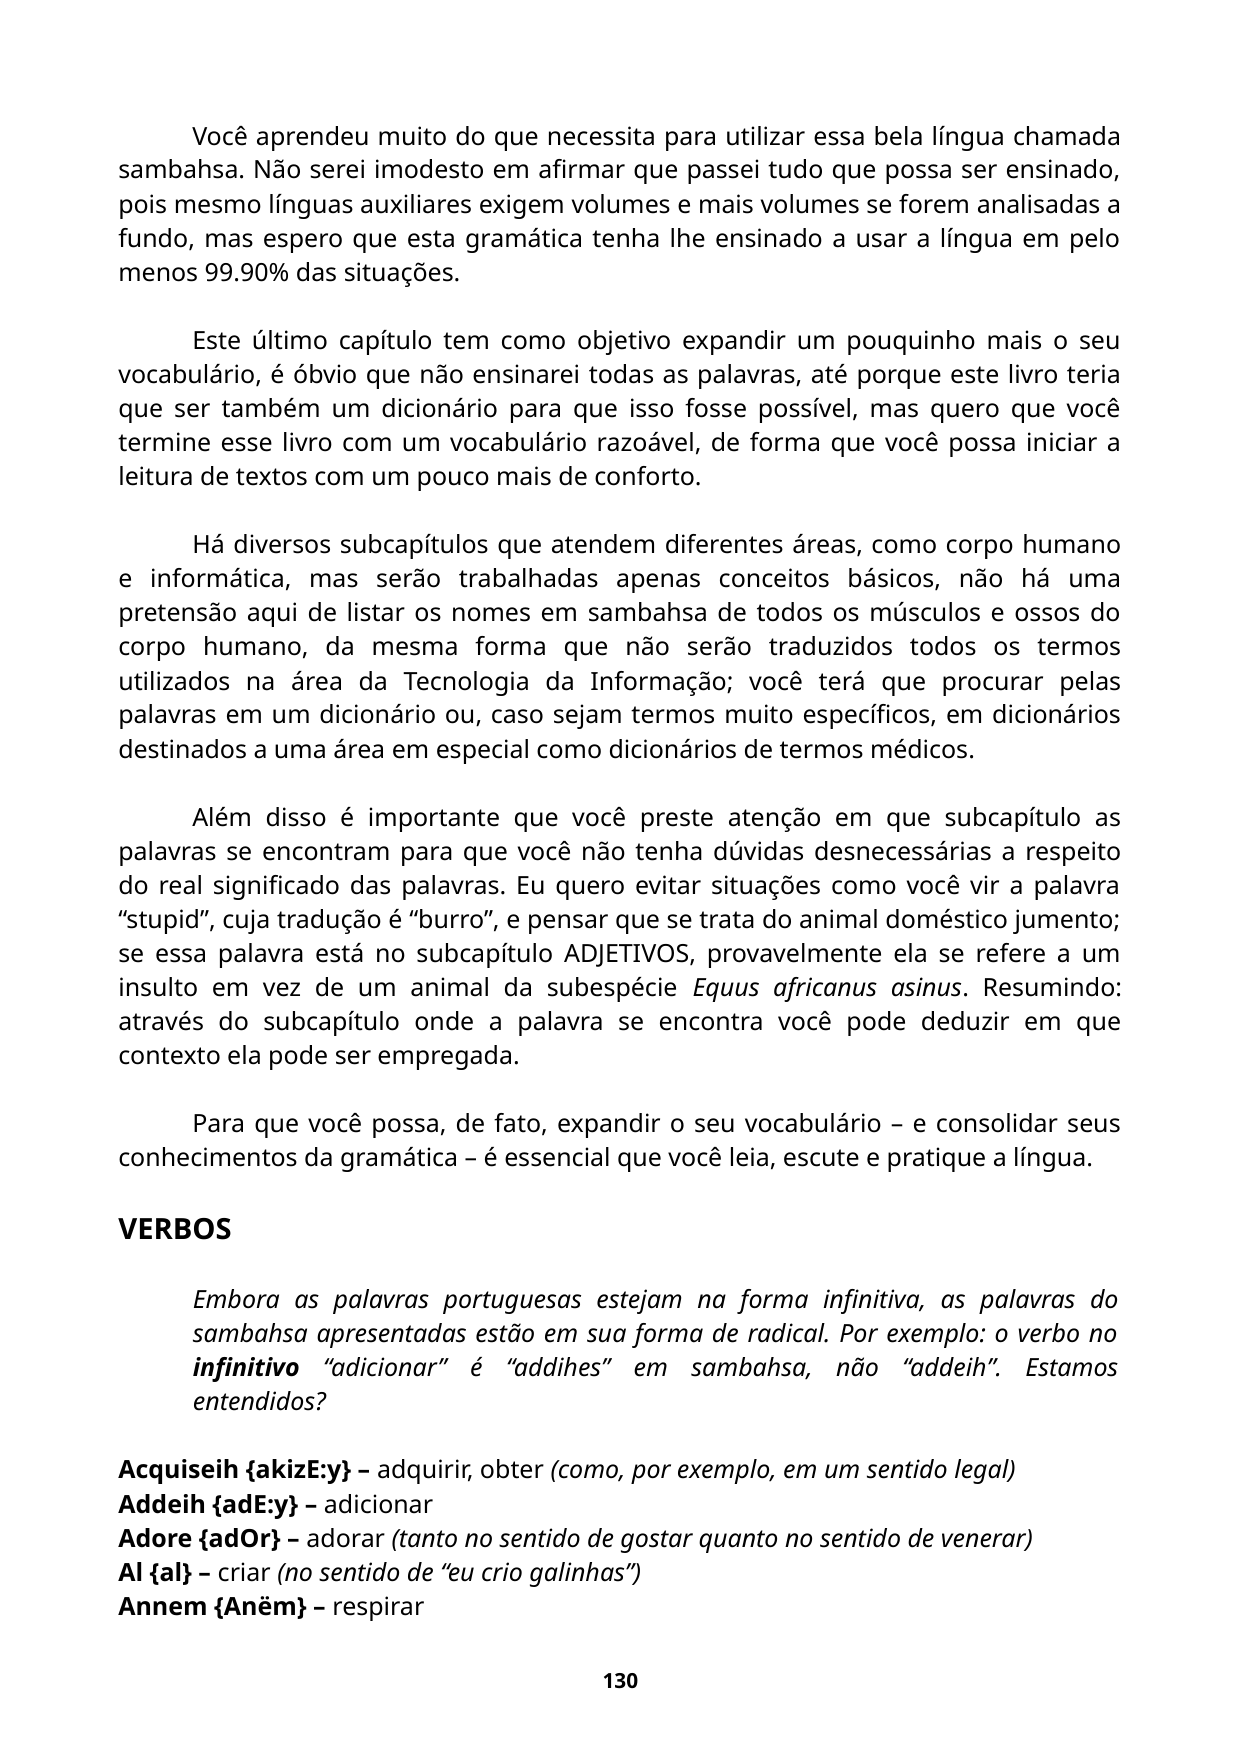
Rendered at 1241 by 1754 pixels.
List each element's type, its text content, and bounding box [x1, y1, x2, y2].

text Addeih {adE:y} – adicionar [118, 1486, 1122, 1520]
text Al {al} – criar (no sentido de “eu crio galinhas”) [118, 1554, 1122, 1588]
subtitle VERBOS [118, 1208, 1122, 1248]
text Annem {Anëm} – respirar [118, 1588, 1122, 1622]
text Além disso é importante que você preste atenção em que subcapítulo as palavras se encontram para que você não tenha dúvidas desnecessárias a respeito do real significado das palavras. Eu quero evitar situações como você vir a palavra “stupid”, cuja tradução é “burro”, e pensar que se trata do animal doméstico jumento; se essa palavra está no subcapítulo ADJETIVOS, provavelmente ela se refere a um insulto em vez de um animal da subespécie Equus africanus asinus. Resumindo: através do subcapítulo onde a palavra se encontra você pode deduzir em que contexto ela pode ser empregada. [118, 799, 1122, 1072]
text Você aprendeu muito do que necessita para utilizar essa bela língua chamada sambahsa. Não serei imodesto em afirmar que passei tudo que possa ser ensinado, pois mesmo línguas auxiliares exigem volumes e mais volumes se forem analisadas a fundo, mas espero que esta gramática tenha lhe ensinado a usar a língua em pelo menos 99.90% das situações. [118, 118, 1122, 288]
text Acquiseih {akizE:y} – adquirir, obter (como, por exemplo, em um sentido legal) [118, 1452, 1122, 1486]
text Embora as palavras portuguesas estejam na forma infinitiva, as palavras do sambahsa apresentadas estão em sua forma de radical. Por exemplo: o verbo no infinitivo “adicionar” é “addihes” em sambahsa, não “addeih”. Estamos entendidos? [193, 1282, 1122, 1418]
text Este último capítulo tem como objetivo expandir um pouquinho mais o seu vocabulário, é óbvio que não ensinarei todas as palavras, até porque este livro teria que ser também um dicionário para que isso fosse possível, mas quero que você termine esse livro com um vocabulário razoável, de forma que você possa iniciar a leitura de textos com um pouco mais de conforto. [118, 322, 1122, 493]
text Há diversos subcapítulos que atendem diferentes áreas, como corpo humano e informática, mas serão trabalhadas apenas conceitos básicos, não há uma pretensão aqui de listar os nomes em sambahsa de todos os músculos e ossos do corpo humano, da mesma forma que não serão traduzidos todos os termos utilizados na área da Tecnologia da Informação; você terá que procurar pelas palavras em um dicionário ou, caso sejam termos muito específicos, em dicionários destinados a uma área em especial como dicionários de termos médicos. [118, 527, 1122, 765]
text Para que você possa, de fato, expandir o seu vocabulário – e consolidar seus conhecimentos da gramática – é essencial que você leia, escute e pratique a língua. [118, 1106, 1122, 1174]
text Adore {adOr} – adorar (tanto no sentido de gostar quanto no sentido de venerar) [118, 1520, 1122, 1554]
